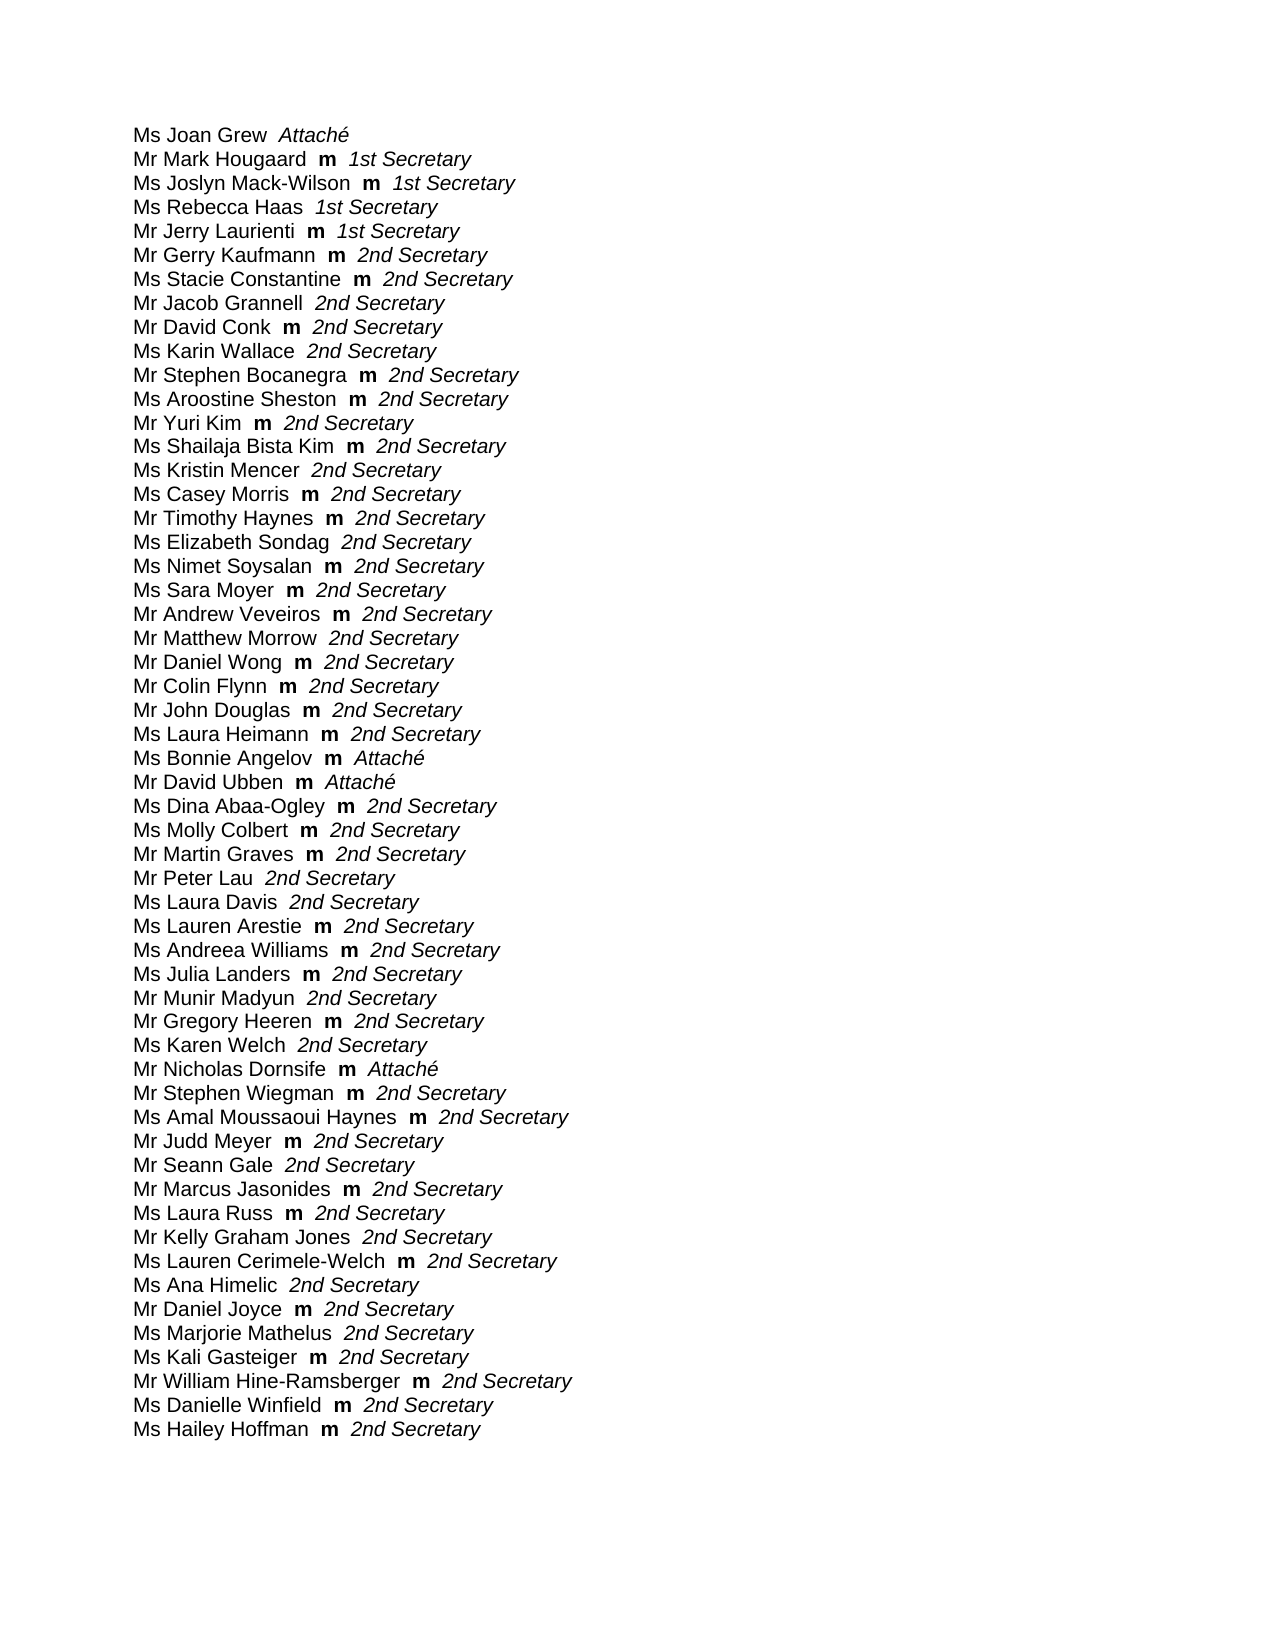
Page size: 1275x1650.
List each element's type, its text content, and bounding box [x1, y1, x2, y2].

text Ms Danielle Winfield m 2nd Secretary [133, 1393, 1181, 1417]
text Ms Joan Grew Attaché [133, 123, 1181, 147]
text Mr Jacob Grannell 2nd Secretary [133, 291, 1181, 314]
text Ms Karin Wallace 2nd Secretary [133, 338, 1181, 362]
text Ms Hailey Hoffman m 2nd Secretary [133, 1417, 1181, 1441]
text Ms Nimet Soysalan m 2nd Secretary [133, 554, 1181, 578]
text Mr Judd Meyer m 2nd Secretary [133, 1129, 1181, 1153]
text Mr Nicholas Dornsife m Attaché [133, 1057, 1181, 1081]
text Mr Peter Lau 2nd Secretary [133, 866, 1181, 889]
text Mr Jerry Laurienti m 1st Secretary [133, 219, 1181, 243]
text Mr Matthew Morrow 2nd Secretary [133, 626, 1181, 650]
text Mr John Douglas m 2nd Secretary [133, 698, 1181, 722]
text Ms Casey Morris m 2nd Secretary [133, 482, 1181, 506]
text Ms Laura Davis 2nd Secretary [133, 889, 1181, 913]
text Mr Stephen Wiegman m 2nd Secretary [133, 1081, 1181, 1105]
text Mr Timothy Haynes m 2nd Secretary [133, 506, 1181, 530]
text Mr Kelly Graham Jones 2nd Secretary [133, 1225, 1181, 1249]
text Ms Sara Moyer m 2nd Secretary [133, 578, 1181, 602]
text Ms Stacie Constantine m 2nd Secretary [133, 267, 1181, 291]
text Mr Yuri Kim m 2nd Secretary [133, 410, 1181, 434]
text Mr Andrew Veveiros m 2nd Secretary [133, 602, 1181, 626]
text Mr Colin Flynn m 2nd Secretary [133, 674, 1181, 698]
text Mr Martin Graves m 2nd Secretary [133, 842, 1181, 866]
text Ms Laura Russ m 2nd Secretary [133, 1201, 1181, 1225]
text Ms Lauren Cerimele-Welch m 2nd Secretary [133, 1249, 1181, 1273]
text Ms Andreea Williams m 2nd Secretary [133, 937, 1181, 961]
text Ms Aroostine Sheston m 2nd Secretary [133, 386, 1181, 410]
text Mr Mark Hougaard m 1st Secretary [133, 147, 1181, 171]
text Mr Stephen Bocanegra m 2nd Secretary [133, 362, 1181, 386]
text Ms Ana Himelic 2nd Secretary [133, 1273, 1181, 1297]
text Mr Gerry Kaufmann m 2nd Secretary [133, 243, 1181, 267]
text Ms Dina Abaa-Ogley m 2nd Secretary [133, 794, 1181, 818]
text Ms Elizabeth Sondag 2nd Secretary [133, 530, 1181, 554]
text Ms Shailaja Bista Kim m 2nd Secretary [133, 434, 1181, 458]
text Ms Karen Welch 2nd Secretary [133, 1033, 1181, 1057]
text Ms Laura Heimann m 2nd Secretary [133, 722, 1181, 746]
text Ms Joslyn Mack-Wilson m 1st Secretary [133, 171, 1181, 195]
text Ms Amal Moussaoui Haynes m 2nd Secretary [133, 1105, 1181, 1129]
text Mr David Ubben m Attaché [133, 770, 1181, 794]
text Mr David Conk m 2nd Secretary [133, 314, 1181, 338]
text Ms Marjorie Mathelus 2nd Secretary [133, 1321, 1181, 1345]
text Ms Bonnie Angelov m Attaché [133, 746, 1181, 770]
text Ms Kali Gasteiger m 2nd Secretary [133, 1345, 1181, 1369]
text Mr Daniel Joyce m 2nd Secretary [133, 1297, 1181, 1321]
text Ms Kristin Mencer 2nd Secretary [133, 458, 1181, 482]
text Mr Seann Gale 2nd Secretary [133, 1153, 1181, 1177]
text Ms Molly Colbert m 2nd Secretary [133, 818, 1181, 842]
text Ms Julia Landers m 2nd Secretary [133, 961, 1181, 985]
text Mr Gregory Heeren m 2nd Secretary [133, 1009, 1181, 1033]
text Mr Daniel Wong m 2nd Secretary [133, 650, 1181, 674]
text Mr William Hine-Ramsberger m 2nd Secretary [133, 1369, 1181, 1393]
text Mr Munir Madyun 2nd Secretary [133, 985, 1181, 1009]
text Ms Lauren Arestie m 2nd Secretary [133, 913, 1181, 937]
text Mr Marcus Jasonides m 2nd Secretary [133, 1177, 1181, 1201]
text Ms Rebecca Haas 1st Secretary [133, 195, 1181, 219]
